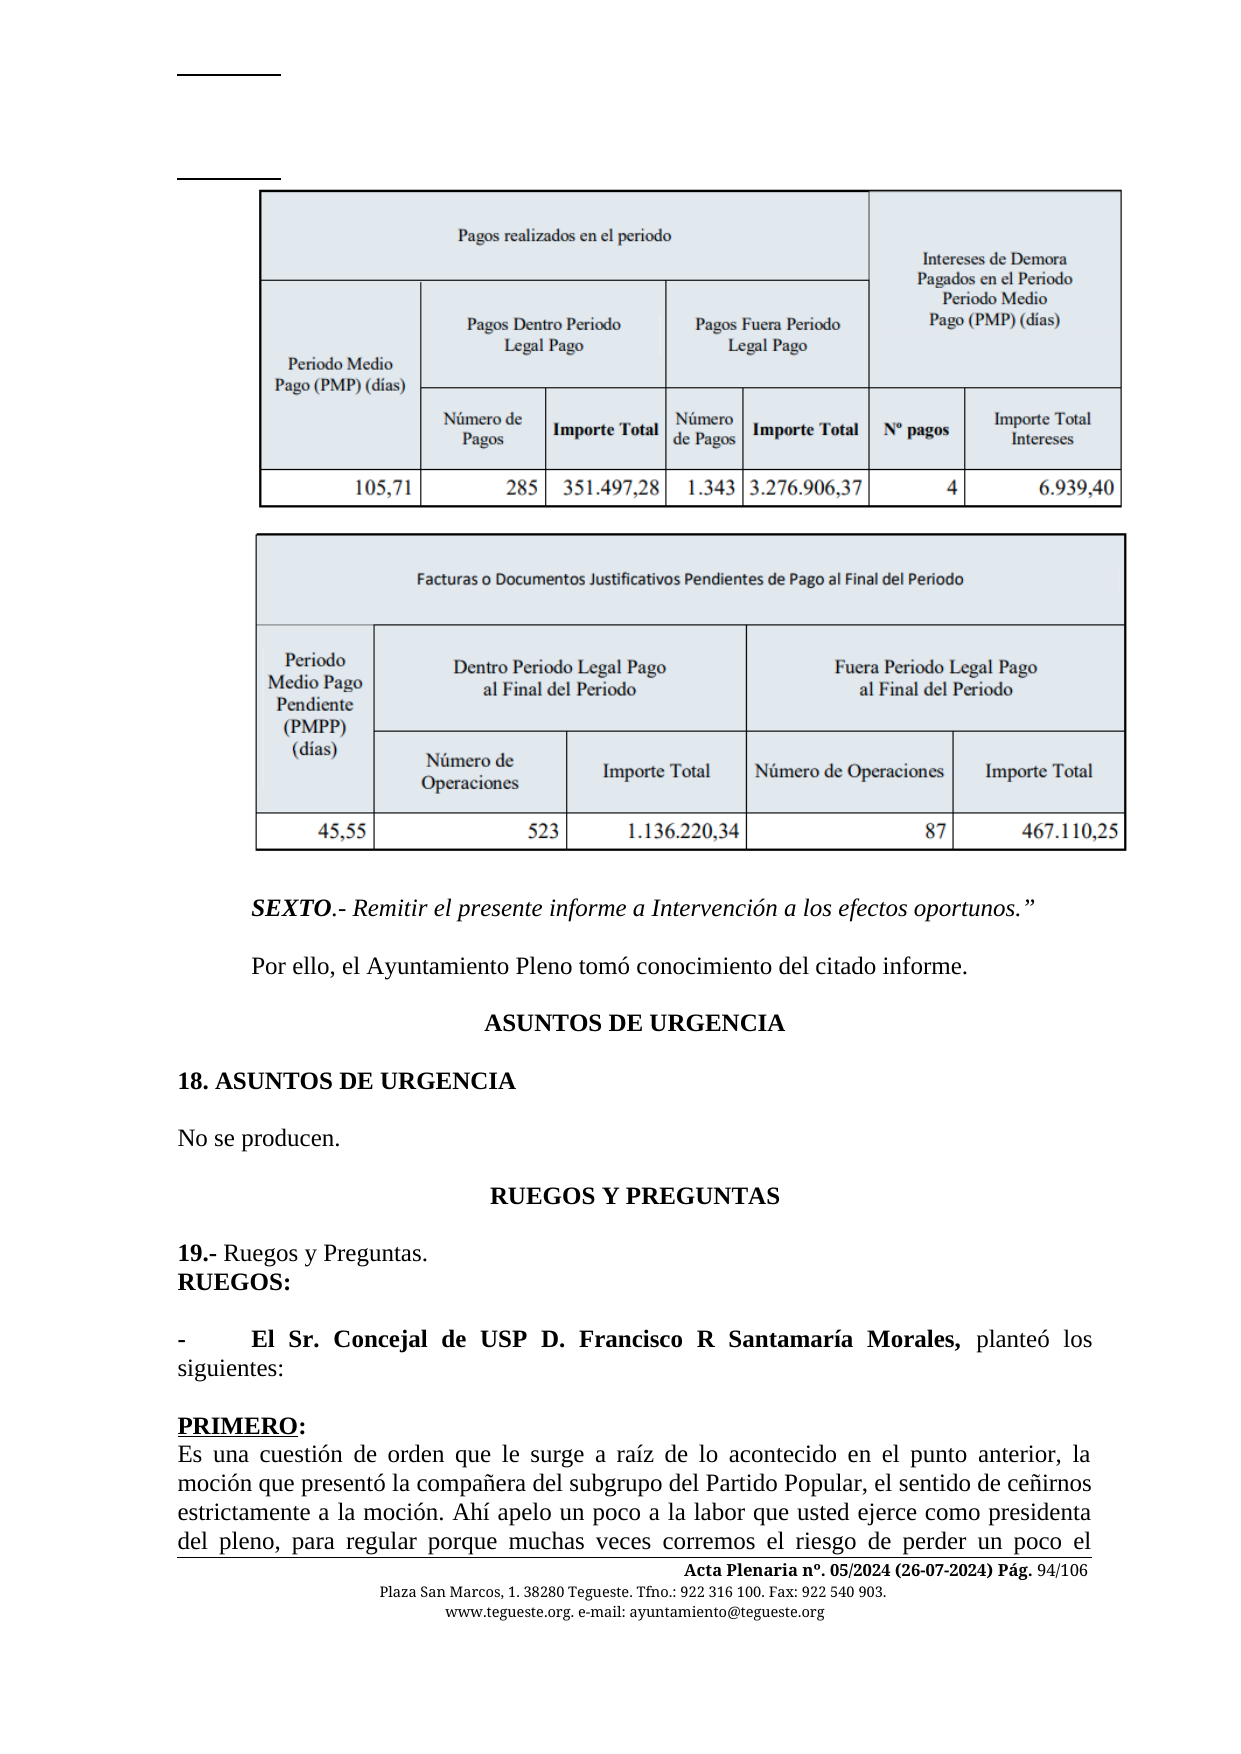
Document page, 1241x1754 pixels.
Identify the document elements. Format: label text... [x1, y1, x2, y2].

text SEXTO.- Remitir el presente informe a Intervención a los efectos oportunos.” [177, 893, 1093, 922]
text RUEGOS Y PREGUNTAS [177, 1181, 1092, 1209]
text RUEGOS: [177, 1267, 1092, 1296]
text 19.- Ruegos y Preguntas. [177, 1238, 1092, 1267]
text ASUNTOS DE URGENCIA [177, 1008, 1092, 1037]
text No se producen. [177, 1123, 1092, 1152]
text Por ello, el Ayuntamiento Pleno tomó conocimiento del citado informe. [177, 951, 1093, 979]
list El Sr. Concejal de USP D. Francisco R Santamaría Morales, planteó los siguientes: [177, 1324, 1092, 1382]
text Es una cuestión de orden que le surge a raíz de lo acontecido en el punto anterior, la moción que presentó la compañera del subgrupo del Partido Popular, el sentido de ceñirnos estrictamente a la moción. Ahí apelo un poco a la labor que usted ejerce como presidenta del pleno, para regular porque muchas veces corremos el riesgo de perder un poco el [177, 1439, 1092, 1554]
text PRIMERO: [177, 1411, 1092, 1439]
text 18. ASUNTOS DE URGENCIA [177, 1066, 1092, 1094]
